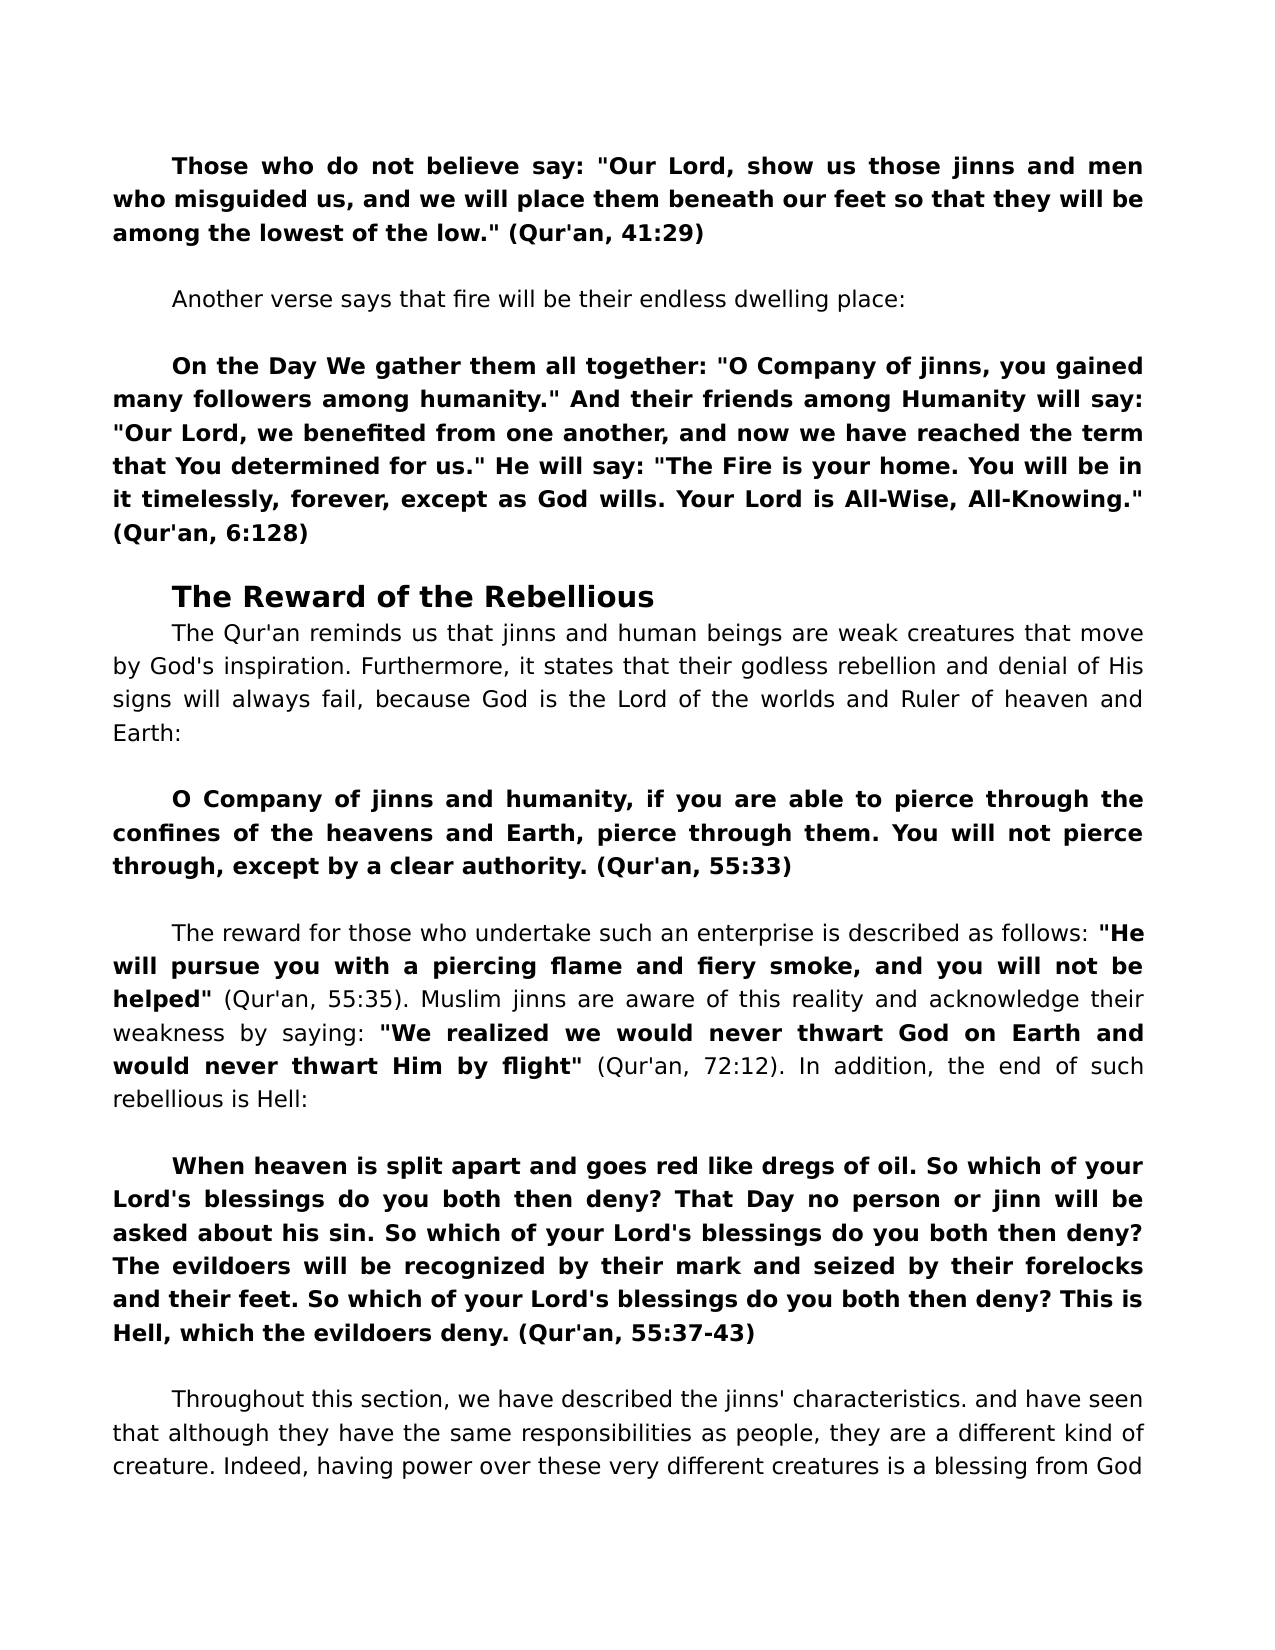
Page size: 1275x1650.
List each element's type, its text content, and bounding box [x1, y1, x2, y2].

text The Qur'an reminds us that jinns and human beings are weak creatures that move by God's inspiration. Furthermore, it states that their godless rebellion and denial of His signs will always fail, because God is the Lord of the worlds and Ruler of heaven and Earth: [112, 614, 1145, 748]
text On the Day We gather them all together: "O Company of jinns, you gained many followers among humanity." And their friends among Humanity will say: "Our Lord, we benefited from one another, and now we have reached the term that You determined for us." He will say: "The Fire is your home. You will be in it timelessly, forever, except as God wills. Your Lord is All-Wise, All-Knowing." (Qur'an, 6:128) [112, 348, 1145, 548]
text O Company of jinns and humanity, if you are able to pierce through the confines of the heavens and Earth, pierce through them. You will not pierce through, except by a clear authority. (Qur'an, 55:33) [112, 781, 1145, 881]
text The Reward of the Rebellious [112, 581, 1145, 614]
text Those who do not believe say: "Our Lord, show us those jinns and men who misguided us, and we will place them beneath our feet so that they will be among the lowest of the low." (Qur'an, 41:29) [112, 148, 1145, 248]
text When heaven is split apart and goes red like dregs of oil. So which of your Lord's blessings do you both then deny? That Day no person or jinn will be asked about his sin. So which of your Lord's blessings do you both then deny? The evildoers will be recognized by their mark and seized by their forelocks and their feet. So which of your Lord's blessings do you both then deny? This is Hell, which the evildoers deny. (Qur'an, 55:37-43) [112, 1148, 1145, 1348]
text Throughout this section, we have described the jinns' characteristics. and have seen that although they have the same responsibilities as people, they are a different kind of creature. Indeed, having power over these very different creatures is a blessing from God [112, 1381, 1145, 1481]
text The reward for those who undertake such an enterprise is described as follows: "He will pursue you with a piercing flame and fiery smoke, and you will not be helped" (Qur'an, 55:35). Muslim jinns are aware of this reality and acknowledge their weakness by saying: "We realized we would never thwart God on Earth and would never thwart Him by flight" (Qur'an, 72:12). In addition, the end of such rebellious is Hell: [112, 914, 1145, 1114]
text Another verse says that fire will be their endless dwelling place: [112, 281, 1145, 314]
